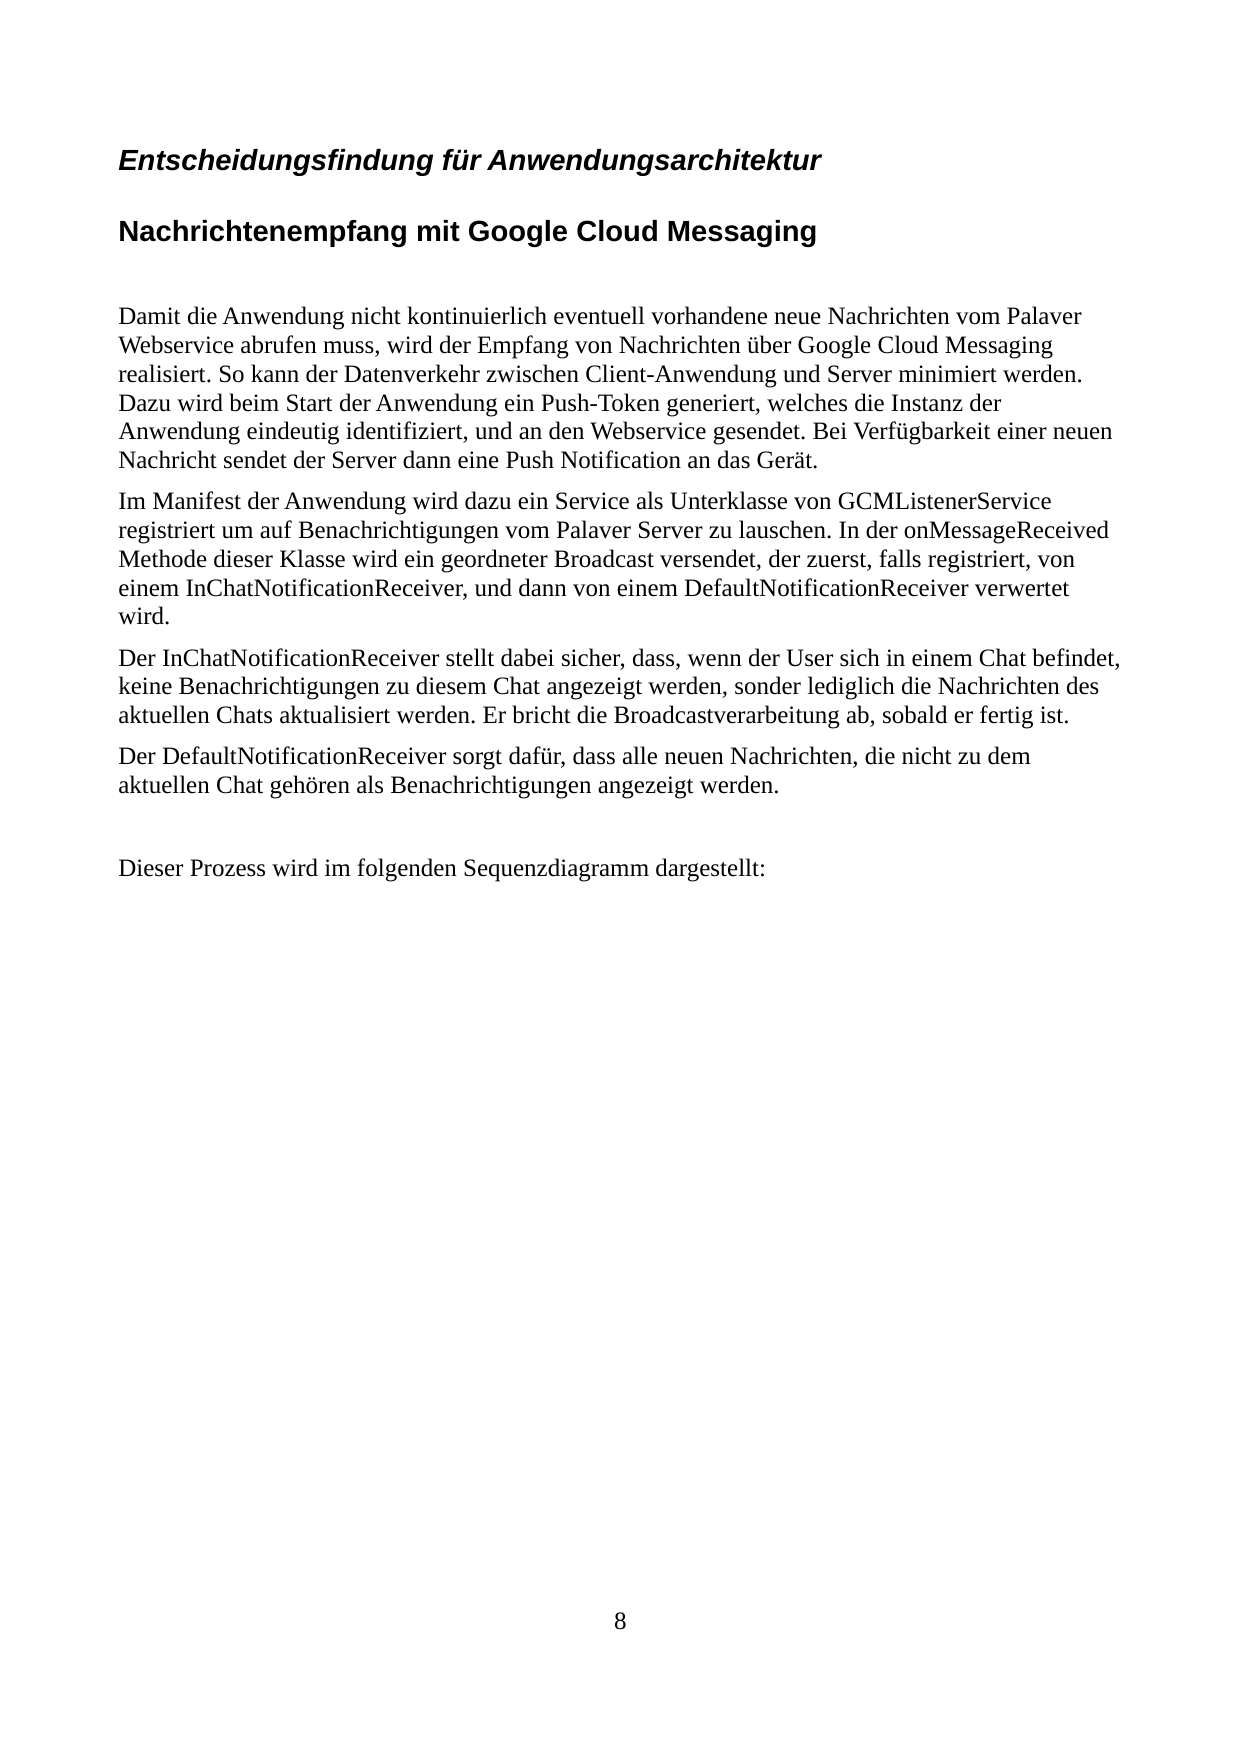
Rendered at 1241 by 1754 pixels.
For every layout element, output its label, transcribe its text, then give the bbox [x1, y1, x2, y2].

subtitle Entscheidungsfindung für Anwendungsarchitektur [118, 143, 1122, 177]
text Der DefaultNotificationReceiver sorgt dafür, dass alle neuen Nachrichten, die nicht zu dem aktuellen Chat gehören als Benachrichtigungen angezeigt werden. [118, 741, 1122, 799]
text Damit die Anwendung nicht kontinuierlich eventuell vorhandene neue Nachrichten vom Palaver Webservice abrufen muss, wird der Empfang von Nachrichten über Google Cloud Messaging realisiert. So kann der Datenverkehr zwischen Client-Anwendung und Server minimiert werden. Dazu wird beim Start der Anwendung ein Push-Token generiert, welches die Instanz der Anwendung eindeutig identifiziert, und an den Webservice gesendet. Bei Verfügbarkeit einer neuen Nachricht sendet der Server dann eine Push Notification an das Gerät. [118, 301, 1122, 474]
text Im Manifest der Anwendung wird dazu ein Service als Unterklasse von GCMListenerService registriert um auf Benachrichtigungen vom Palaver Server zu lauschen. In der onMessageReceived Methode dieser Klasse wird ein geordneter Broadcast versendet, der zuerst, falls registriert, von einem InChatNotificationReceiver, und dann von einem DefaultNotificationReceiver verwertet wird. [118, 486, 1122, 630]
subtitle Nachrichtenempfang mit Google Cloud Messaging [118, 214, 1122, 248]
text Dieser Prozess wird im folgenden Sequenzdiagramm dargestellt: [118, 853, 1122, 881]
text Der InChatNotificationReceiver stellt dabei sicher, dass, wenn der User sich in einem Chat befindet, keine Benachrichtigungen zu diesem Chat angezeigt werden, sonder lediglich die Nachrichten des aktuellen Chats aktualisiert werden. Er bricht die Broadcastverarbeitung ab, sobald er fertig ist. [118, 643, 1122, 729]
